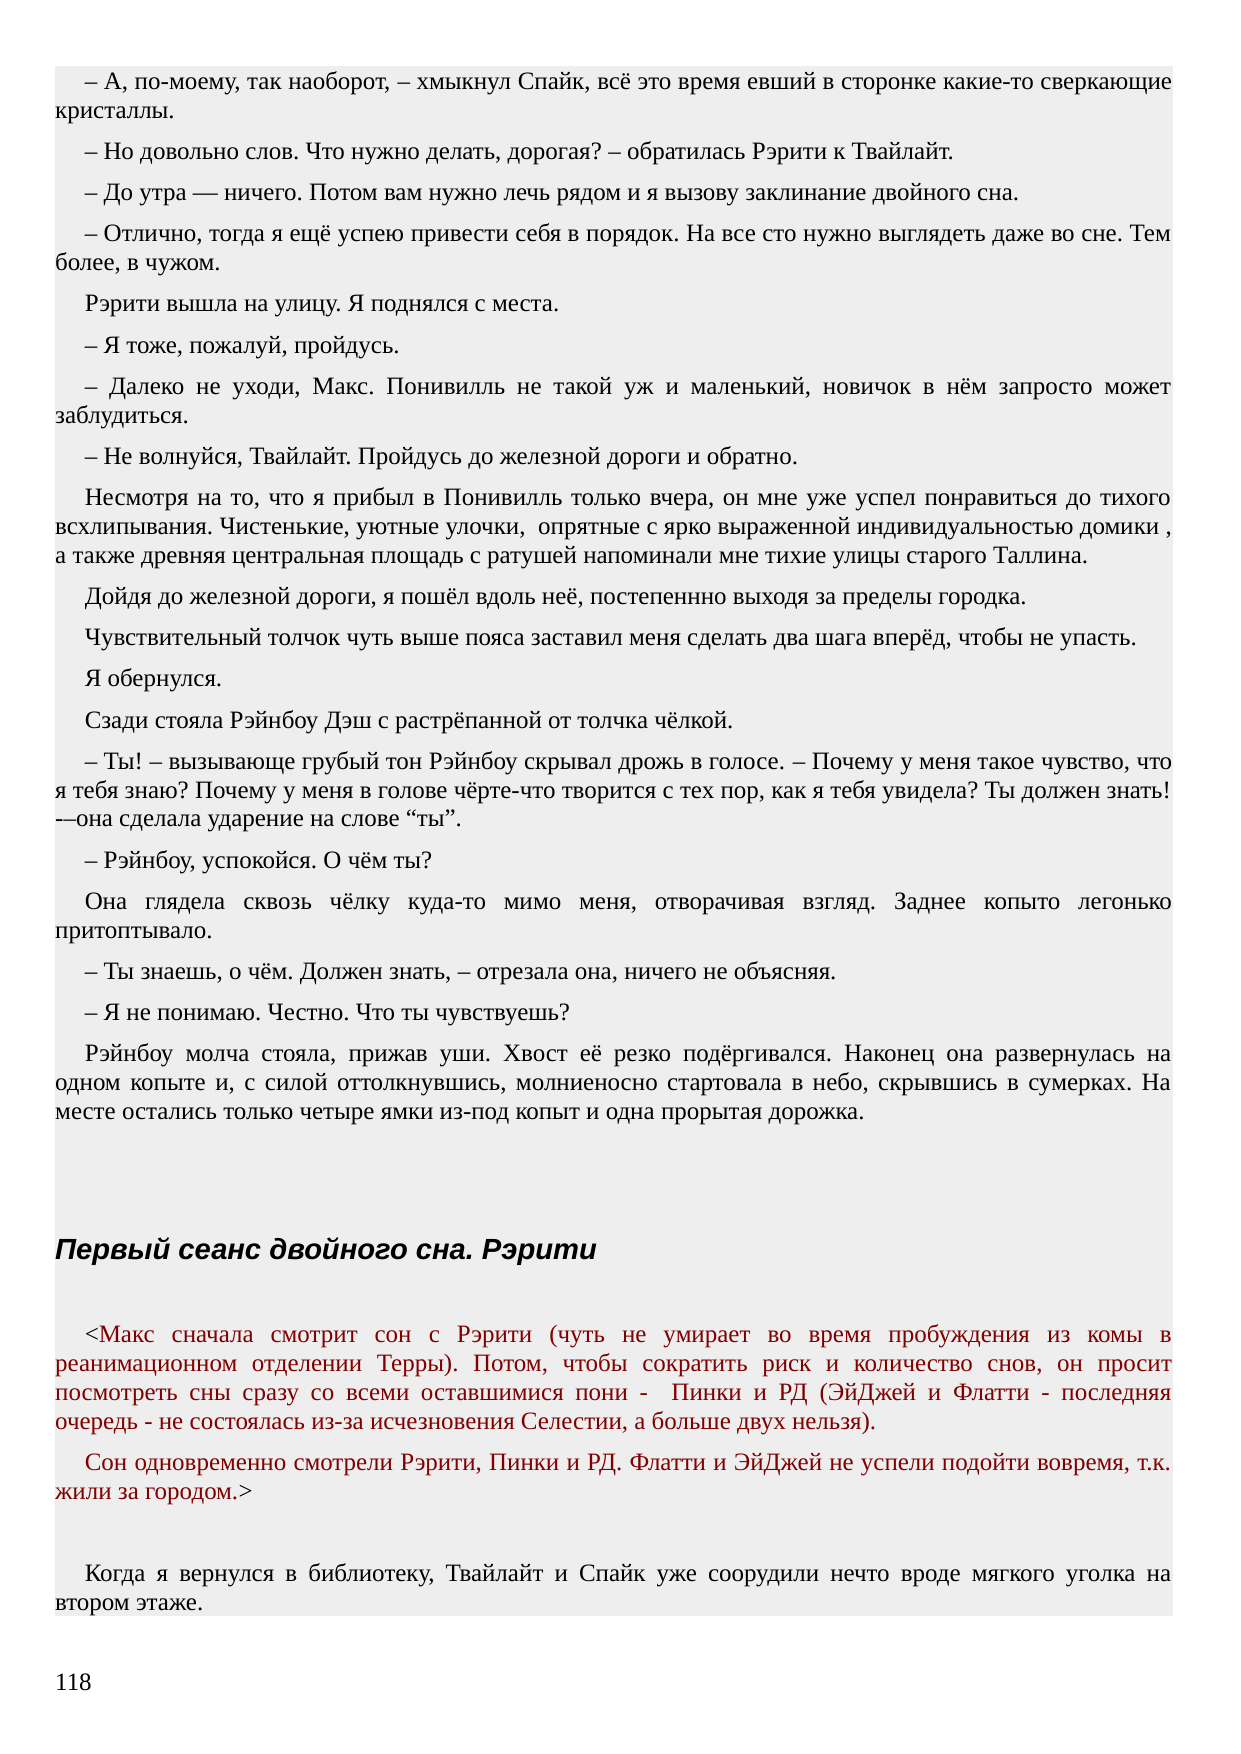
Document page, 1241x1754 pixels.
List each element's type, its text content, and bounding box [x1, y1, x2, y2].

subtitle Первый сеанс двойного сна. Рэрити [55, 1232, 1173, 1266]
text – Не волнуйся, Твайлайт. Пройдусь до железной дороги и обратно. [55, 441, 1173, 470]
text – Но довольно слов. Что нужно делать, дорогая? – обратилась Рэрити к Твайлайт. [55, 136, 1173, 165]
text – Отлично, тогда я ещё успею привести себя в порядок. На все сто нужно выглядеть даже во сне. Тем более, в чужом. [55, 218, 1173, 276]
text Дойдя до железной дороги, я пошёл вдоль неё, постепеннно выходя за пределы городка. [55, 581, 1173, 610]
text – Я тоже, пожалуй, пройдусь. [55, 330, 1173, 358]
text Несмотря на то, что я прибыл в Понивилль только вчера, он мне уже успел понравиться до тихого всхлипывания. Чистенькие, уютные улочки, опрятные с ярко выраженной индивидуальностью домики , а также древняя центральная площадь с ратушей напоминали мне тихие улицы старого Таллина. [55, 482, 1173, 568]
text – До утра — ничего. Потом вам нужно лечь рядом и я вызову заклинание двойного сна. [55, 177, 1173, 206]
text – Ты! – вызывающе грубый тон Рэйнбоу скрывал дрожь в голосе. – Почему у меня такое чувство, что я тебя знаю? Почему у меня в голове чёрте-что творится с тех пор, как я тебя увидела? Ты должен знать! -–она сделала ударение на слове “ты”. [55, 746, 1173, 832]
text Рэрити вышла на улицу. Я поднялся с места. [55, 288, 1173, 317]
text <Макс сначала смотрит сон с Рэрити (чуть не умирает во время пробуждения из комы в реанимационном отделении Терры). Потом, чтобы сократить риск и количество снов, он просит посмотреть сны сразу со всеми оставшимися пони - Пинки и РД (ЭйДжей и Флатти - последняя очередь - не состоялась из-за исчезновения Селестии, а больше двух нельзя). [55, 1319, 1173, 1434]
text – Рэйнбоу, успокойся. О чём ты? [55, 845, 1173, 873]
text – Далеко не уходи, Макс. Понивилль не такой уж и маленький, новичок в нём запросто может заблудиться. [55, 371, 1173, 428]
text – Ты знаешь, о чём. Должен знать, – отрезала она, ничего не объясняя. [55, 956, 1173, 985]
text Я обернулся. [55, 663, 1173, 692]
text Когда я вернулся в библиотеку, Твайлайт и Спайк уже соорудили нечто вроде мягкого уголка на втором этаже. [55, 1558, 1173, 1616]
text – А, по-моему, так наоборот, – хмыкнул Спайк, всё это время евший в сторонке какие-то сверкающие кристаллы. [55, 66, 1173, 123]
text Она глядела сквозь чёлку куда-то мимо меня, отворачивая взгляд. Заднее копыто легонько притоптывало. [55, 886, 1173, 943]
text Сзади стояла Рэйнбоу Дэш с растрёпанной от толчка чёлкой. [55, 705, 1173, 733]
text Сон одновременно смотрели Рэрити, Пинки и РД. Флатти и ЭйДжей не успели подойти вовремя, т.к. жили за городом.> [55, 1447, 1173, 1504]
text – Я не понимаю. Честно. Что ты чувствуешь? [55, 997, 1173, 1026]
text Чувствительный толчок чуть выше пояса заставил меня сделать два шага вперёд, чтобы не упасть. [55, 622, 1173, 651]
text Рэйнбоу молча стояла, прижав уши. Хвост её резко подёргивался. Наконец она развернулась на одном копыте и, с силой оттолкнувшись, молниеносно стартовала в небо, скрывшись в сумерках. На месте остались только четыре ямки из-под копыт и одна прорытая дорожка. [55, 1038, 1173, 1125]
